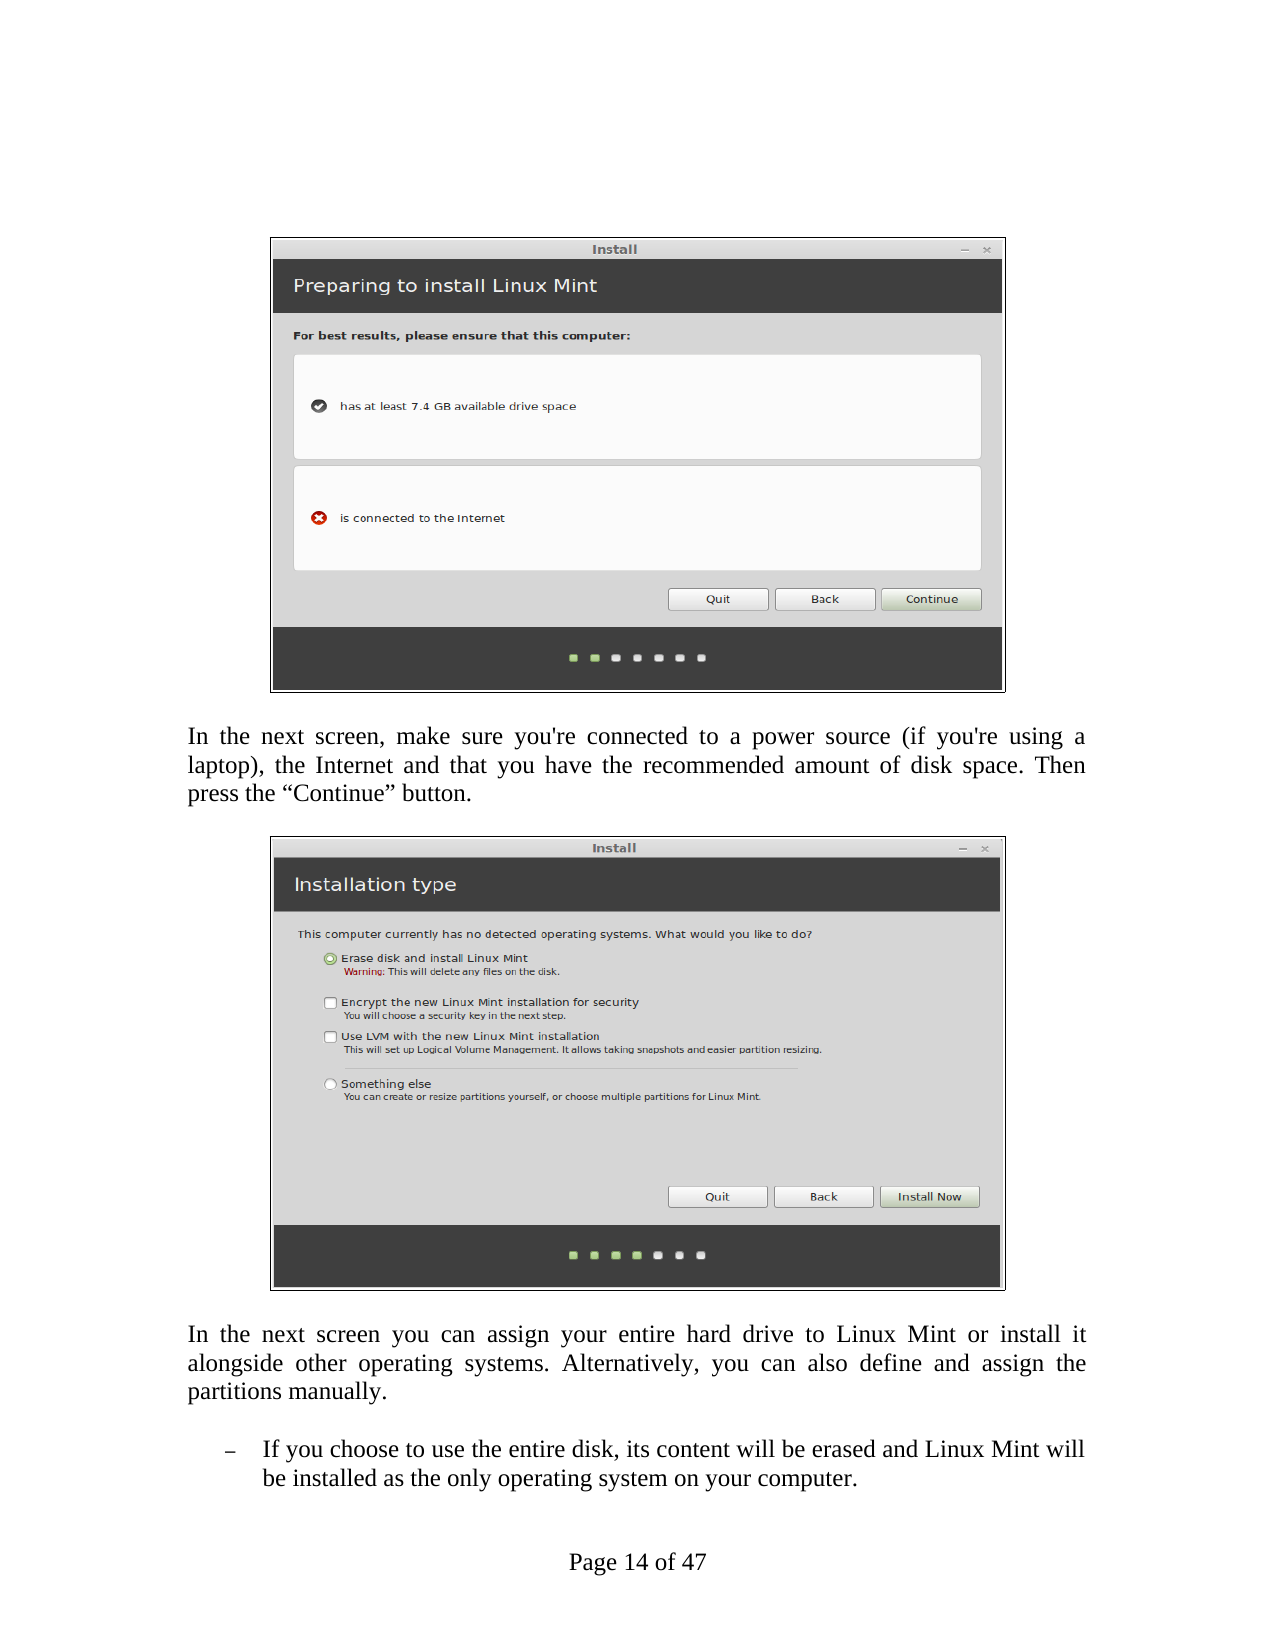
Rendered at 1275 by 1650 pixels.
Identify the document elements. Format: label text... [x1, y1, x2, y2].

list If you choose to use the entire disk, its content will be erased and Linux Mint will be installed as the only operating system on your computer. [225, 1434, 1087, 1491]
text In the next screen you can assign your entire hard drive to Linux Mint or install it alongside other operating systems. Alternatively, you can also define and assign the partitions manually. [187, 1319, 1087, 1405]
text In the next screen, make sure you're connected to a power source (if you're using a laptop), the Internet and that you have the recommended amount of disk space. Then press the “Continue” button. [187, 721, 1087, 807]
